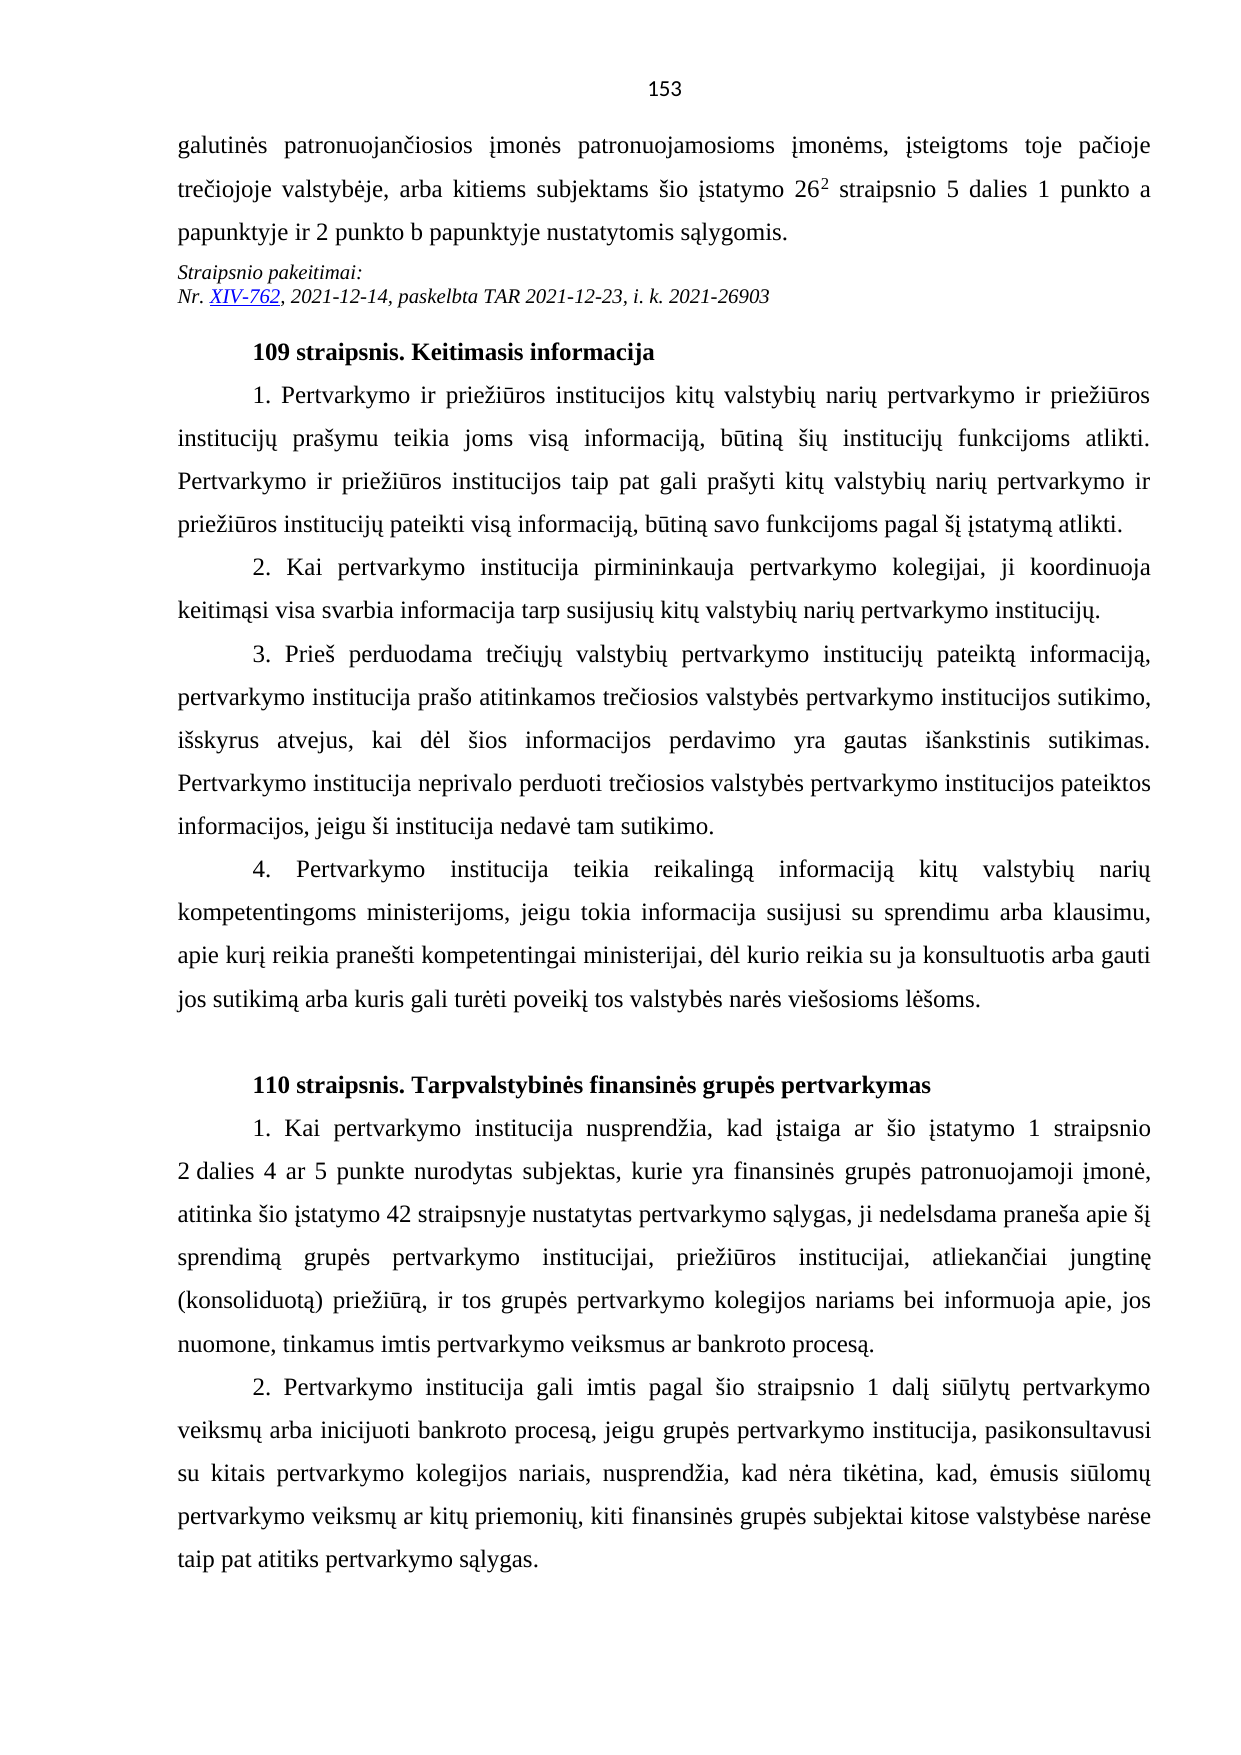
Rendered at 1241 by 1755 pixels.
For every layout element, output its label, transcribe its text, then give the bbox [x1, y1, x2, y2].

text Straipsnio pakeitimai: [177, 260, 1152, 284]
text 109 straipsnis. Keitimasis informacija [177, 337, 1152, 366]
text 4. Pertvarkymo institucija teikia reikalingą informaciją kitų valstybių narių kompetentingoms ministerijoms, jeigu tokia informacija susijusi su sprendimu arba klausimu, apie kurį reikia pranešti kompetentingai ministerijai, dėl kurio reikia su ja konsultuotis arba gauti jos sutikimą arba kuris gali turėti poveikį tos valstybės narės viešosioms lėšoms. [177, 854, 1152, 1012]
text 3. Prieš perduodama trečiųjų valstybių pertvarkymo institucijų pateiktą informaciją, pertvarkymo institucija prašo atitinkamos trečiosios valstybės pertvarkymo institucijos sutikimo, išskyrus atvejus, kai dėl šios informacijos perdavimo yra gautas išankstinis sutikimas. Pertvarkymo institucija neprivalo perduoti trečiosios valstybės pertvarkymo institucijos pateiktos informacijos, jeigu ši institucija nedavė tam sutikimo. [177, 639, 1152, 840]
text 2. Kai pertvarkymo institucija pirmininkauja pertvarkymo kolegijai, ji koordinuoja keitimąsi visa svarbia informacija tarp susijusių kitų valstybių narių pertvarkymo institucijų. [177, 552, 1152, 624]
text 1. Pertvarkymo ir priežiūros institucijos kitų valstybių narių pertvarkymo ir priežiūros institucijų prašymu teikia joms visą informaciją, būtiną šių institucijų funkcijoms atlikti. Pertvarkymo ir priežiūros institucijos taip pat gali prašyti kitų valstybių narių pertvarkymo ir priežiūros institucijų pateikti visą informaciją, būtiną savo funkcijoms pagal šį įstatymą atlikti. [177, 380, 1152, 538]
text galutinės patronuojančiosios įmonės patronuojamosioms įmonėms, įsteigtoms toje pačioje trečiojoje valstybėje, arba kitiems subjektams šio įstatymo 262 straipsnio 5 dalies 1 punkto a papunktyje ir 2 punkto b papunktyje nustatytomis sąlygomis. [177, 131, 1152, 246]
text 1. Kai pertvarkymo institucija nusprendžia, kad įstaiga ar šio įstatymo 1 straipsnio 2 dalies 4 ar 5 punkte nurodytas subjektas, kurie yra finansinės grupės patronuojamoji įmonė, atitinka šio įstatymo 42 straipsnyje nustatytas pertvarkymo sąlygas, ji nedelsdama praneša apie šį sprendimą grupės pertvarkymo institucijai, priežiūros institucijai, atliekančiai jungtinę (konsoliduotą) priežiūrą, ir tos grupės pertvarkymo kolegijos nariams bei informuoja apie, jos nuomone, tinkamus imtis pertvarkymo veiksmus ar bankroto procesą. [177, 1113, 1152, 1357]
text 2. Pertvarkymo institucija gali imtis pagal šio straipsnio 1 dalį siūlytų pertvarkymo veiksmų arba inicijuoti bankroto procesą, jeigu grupės pertvarkymo institucija, pasikonsultavusi su kitais pertvarkymo kolegijos nariais, nusprendžia, kad nėra tikėtina, kad, ėmusis siūlomų pertvarkymo veiksmų ar kitų priemonių, kiti finansinės grupės subjektai kitose valstybėse narėse taip pat atitiks pertvarkymo sąlygas. [177, 1372, 1152, 1573]
text Nr. XIV-762, 2021-12-14, paskelbta TAR 2021-12-23, i. k. 2021-26903 [177, 284, 1152, 308]
text 110 straipsnis. Tarpvalstybinės finansinės grupės pertvarkymas [177, 1070, 1152, 1099]
